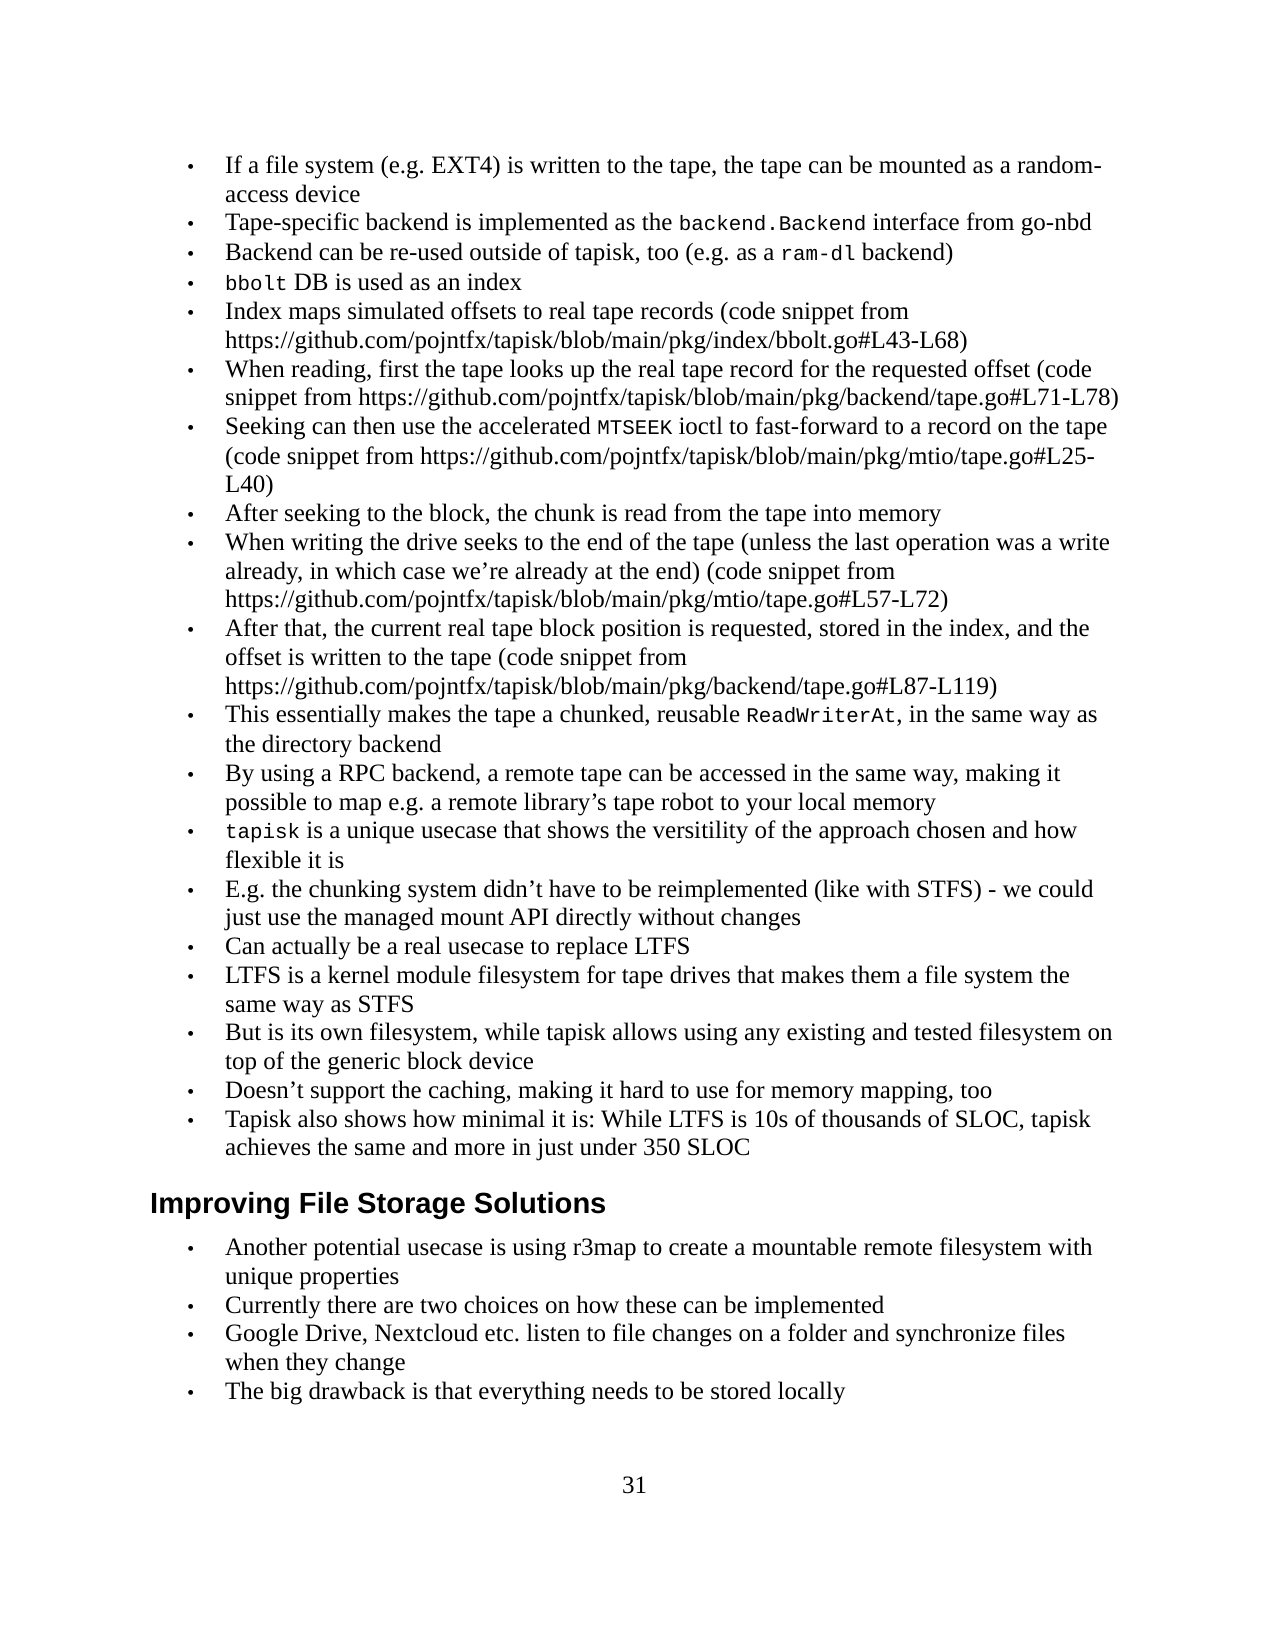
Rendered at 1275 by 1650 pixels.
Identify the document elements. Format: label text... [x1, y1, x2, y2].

list E.g. the chunking system didn’t have to be reimplemented (like with STFS) - we could just use the managed mount API directly without changes [187, 874, 1125, 931]
list Tape-specific backend is implemented as the backend.Backend interface from go-nbd [187, 207, 1125, 237]
list Backend can be re-used outside of tapisk, too (e.g. as a ram-dl backend) [187, 237, 1125, 267]
list Doesn’t support the caching, making it hard to use for memory mapping, too [187, 1075, 1125, 1104]
list Index maps simulated offsets to real tape records (code snippet from https://github.com/pojntfx/tapisk/blob/main/pkg/index/bbolt.go#L43-L68) [187, 296, 1125, 354]
list After that, the current real tape block position is requested, stored in the index, and the offset is written to the tape (code snippet from https://github.com/pojntfx/tapisk/blob/main/pkg/backend/tape.go#L87-L119) [187, 613, 1125, 699]
list tapisk is a unique usecase that shows the versitility of the approach chosen and how flexible it is [187, 815, 1125, 874]
list Can actually be a real usecase to replace LTFS [187, 931, 1125, 960]
subtitle Improving File Storage Solutions [150, 1186, 1125, 1220]
list After seeking to the block, the chunk is read from the tape into memory [187, 498, 1125, 527]
list By using a RPC backend, a remote tape can be accessed in the same way, making it possible to map e.g. a remote library’s tape robot to your local memory [187, 758, 1125, 815]
list Seeking can then use the accelerated MTSEEK ioctl to fast-forward to a record on the tape (code snippet from https://github.com/pojntfx/tapisk/blob/main/pkg/mtio/tape.go#L25-L40) [187, 411, 1125, 498]
list If a file system (e.g. EXT4) is written to the tape, the tape can be mounted as a random-access device [187, 150, 1125, 207]
list But is its own filesystem, while tapisk allows using any existing and tested filesystem on top of the generic block device [187, 1017, 1125, 1075]
list LTFS is a kernel module filesystem for tape drives that makes them a file system the same way as STFS [187, 960, 1125, 1017]
list Tapisk also shows how minimal it is: While LTFS is 10s of thousands of SLOC, tapisk achieves the same and more in just under 350 SLOC [187, 1104, 1125, 1161]
list When writing the drive seeks to the end of the tape (unless the last operation was a write already, in which case we’re already at the end) (code snippet from https://github.com/pojntfx/tapisk/blob/main/pkg/mtio/tape.go#L57-L72) [187, 527, 1125, 613]
list Another potential usecase is using r3map to create a mountable remote filesystem with unique properties [187, 1232, 1125, 1290]
list This essentially makes the tape a chunked, reusable ReadWriterAt, in the same way as the directory backend [187, 699, 1125, 758]
list bbolt DB is used as an index [187, 267, 1125, 296]
list When reading, first the tape looks up the real tape record for the requested offset (code snippet from https://github.com/pojntfx/tapisk/blob/main/pkg/backend/tape.go#L71-L78) [187, 354, 1125, 411]
list Currently there are two choices on how these can be implemented [187, 1290, 1125, 1318]
list Google Drive, Nextcloud etc. listen to file changes on a folder and synchronize files when they change [187, 1318, 1125, 1376]
list The big drawback is that everything needs to be stored locally [187, 1376, 1125, 1405]
